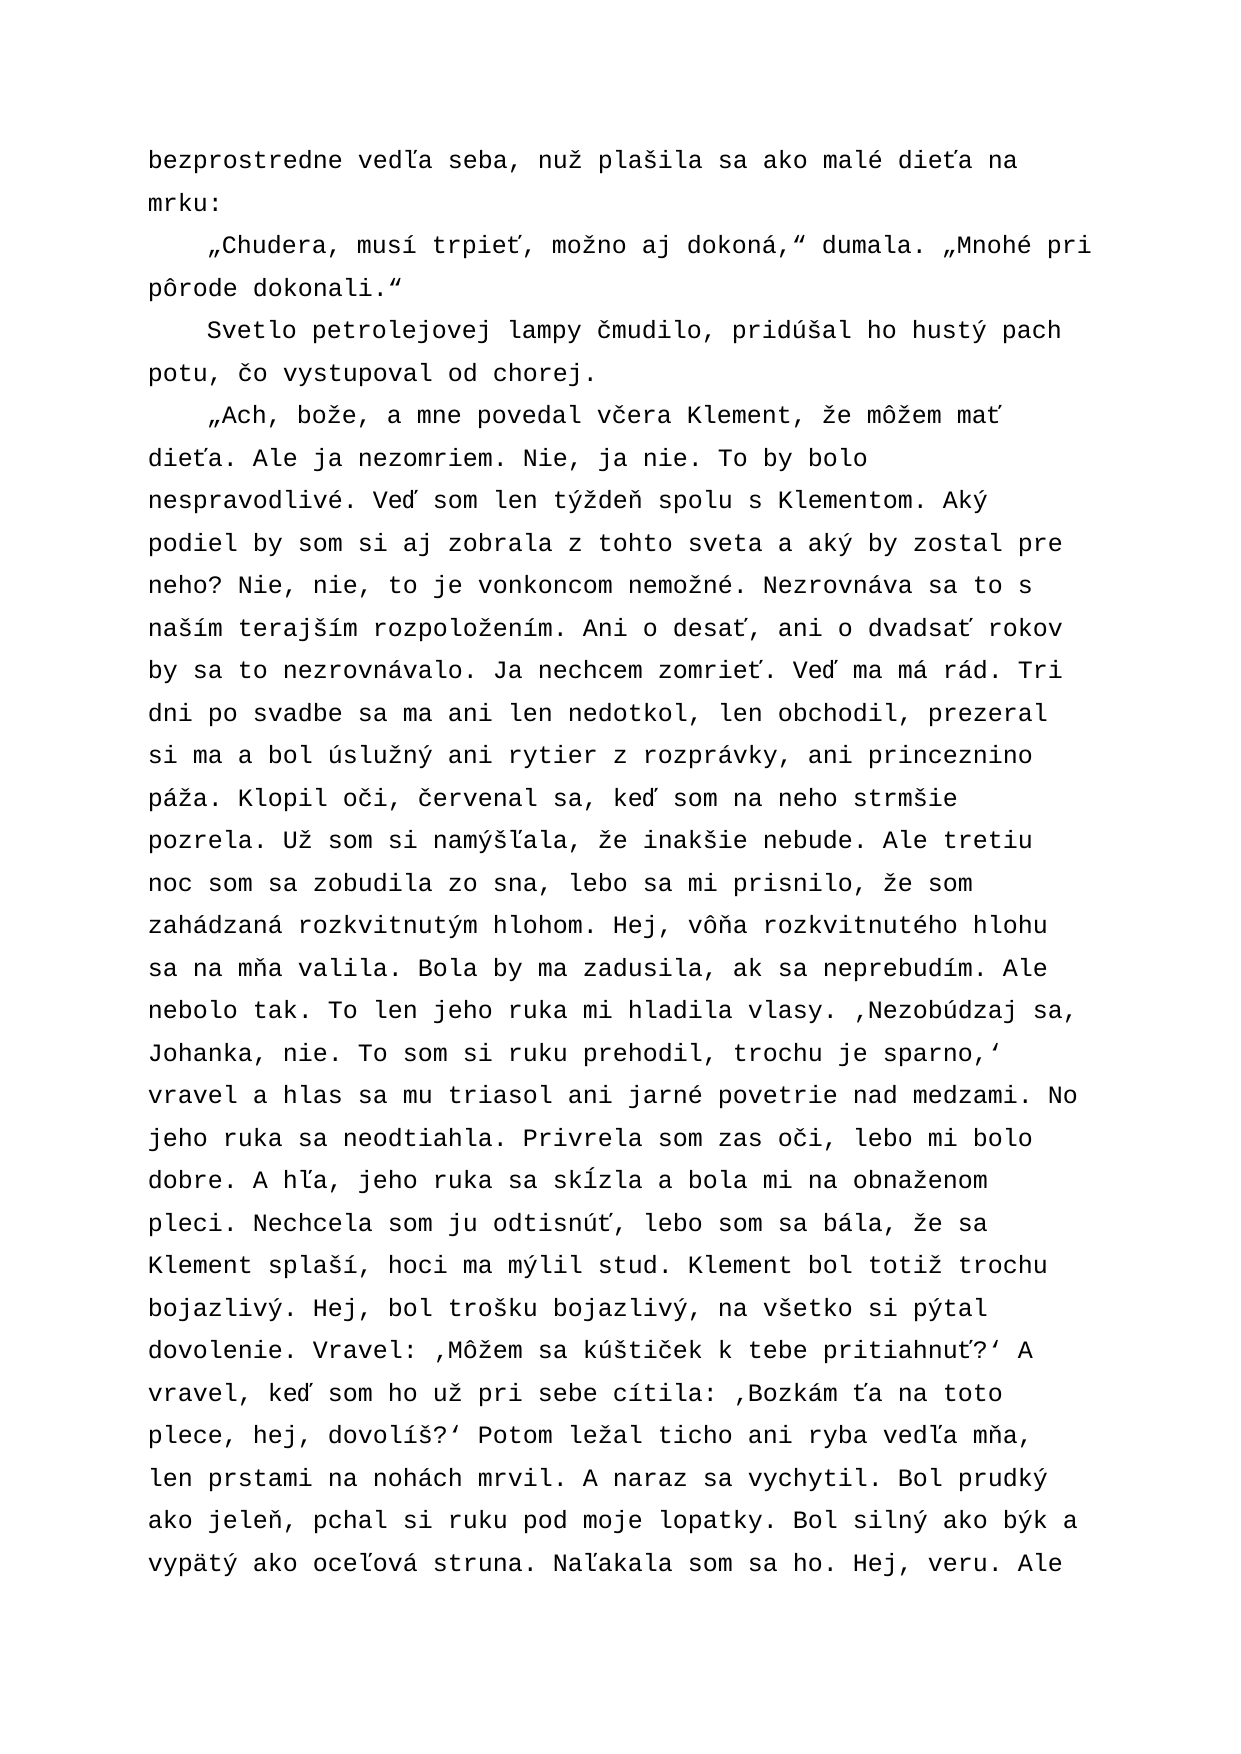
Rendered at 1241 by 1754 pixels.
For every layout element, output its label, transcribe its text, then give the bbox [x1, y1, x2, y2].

text „Ach, bože, a mne povedal včera Klement, že môžem mať dieťa. Ale ja nezomriem. Nie, ja nie. To by bolo nespravodlivé. Veď som len týždeň spolu s Klementom. Aký podiel by som si aj zobrala z tohto sveta a aký by zostal pre neho? Nie, nie, to je vonkoncom nemožné. Nezrovnáva sa to s naším terajším rozpoložením. Ani o desať, ani o dvadsať rokov by sa to nezrovnávalo. Ja nechcem zomrieť. Veď ma má rád. Tri dni po svadbe sa ma ani len nedotkol, len obchodil, prezeral si ma a bol úslužný ani rytier z rozprávky, ani princeznino páža. Klopil oči, červenal sa, keď som na neho strmšie pozrela. Už som si namýšľala, že inakšie nebude. Ale tretiu noc som sa zobudila zo sna, lebo sa mi prisnilo, že som zahádzaná rozkvitnutým hlohom. Hej, vôňa rozkvitnutého hlohu sa na mňa valila. Bola by ma zadusila, ak sa neprebudím. Ale nebolo tak. To len jeho ruka mi hladila vlasy. ‚Nezobúdzaj sa, Johanka, nie. To som si ruku prehodil, trochu je sparno,‘ vravel a hlas sa mu triasol ani jarné povetrie nad medzami. No jeho ruka sa neodtiahla. Privrela som zas oči, lebo mi bolo dobre. A hľa, jeho ruka sa skĺzla a bola mi na obnaženom pleci. Nechcela som ju odtisnúť, lebo som sa bála, že sa Klement splaší, hoci ma mýlil stud. Klement bol totiž trochu bojazlivý. Hej, bol trošku bojazlivý, na všetko si pýtal dovolenie. Vravel: ‚Môžem sa kúštiček k tebe pritiahnuť?‘ A vravel, keď som ho už pri sebe cítila: ‚Bozkám ťa na toto plece, hej, dovolíš?‘ Potom ležal ticho ani ryba vedľa mňa, len prstami na nohách mrvil. A naraz sa vychytil. Bol prudký ako jeleň, pchal si ruku pod moje lopatky. Bol silný ako býk a vypätý ako oceľová struna. Naľakala som sa ho. Hej, veru. Ale [148, 403, 1092, 1578]
text Svetlo petrolejovej lampy čmudilo, pridúšal ho hustý pach potu, čo vystupoval od chorej. [148, 318, 1092, 388]
text „Chudera, musí trpieť, možno aj dokoná,“ dumala. „Mnohé pri pôrode dokonali.“ [148, 233, 1092, 303]
text bezprostredne vedľa seba, nuž plašila sa ako malé dieťa na mrku: [148, 148, 1092, 218]
